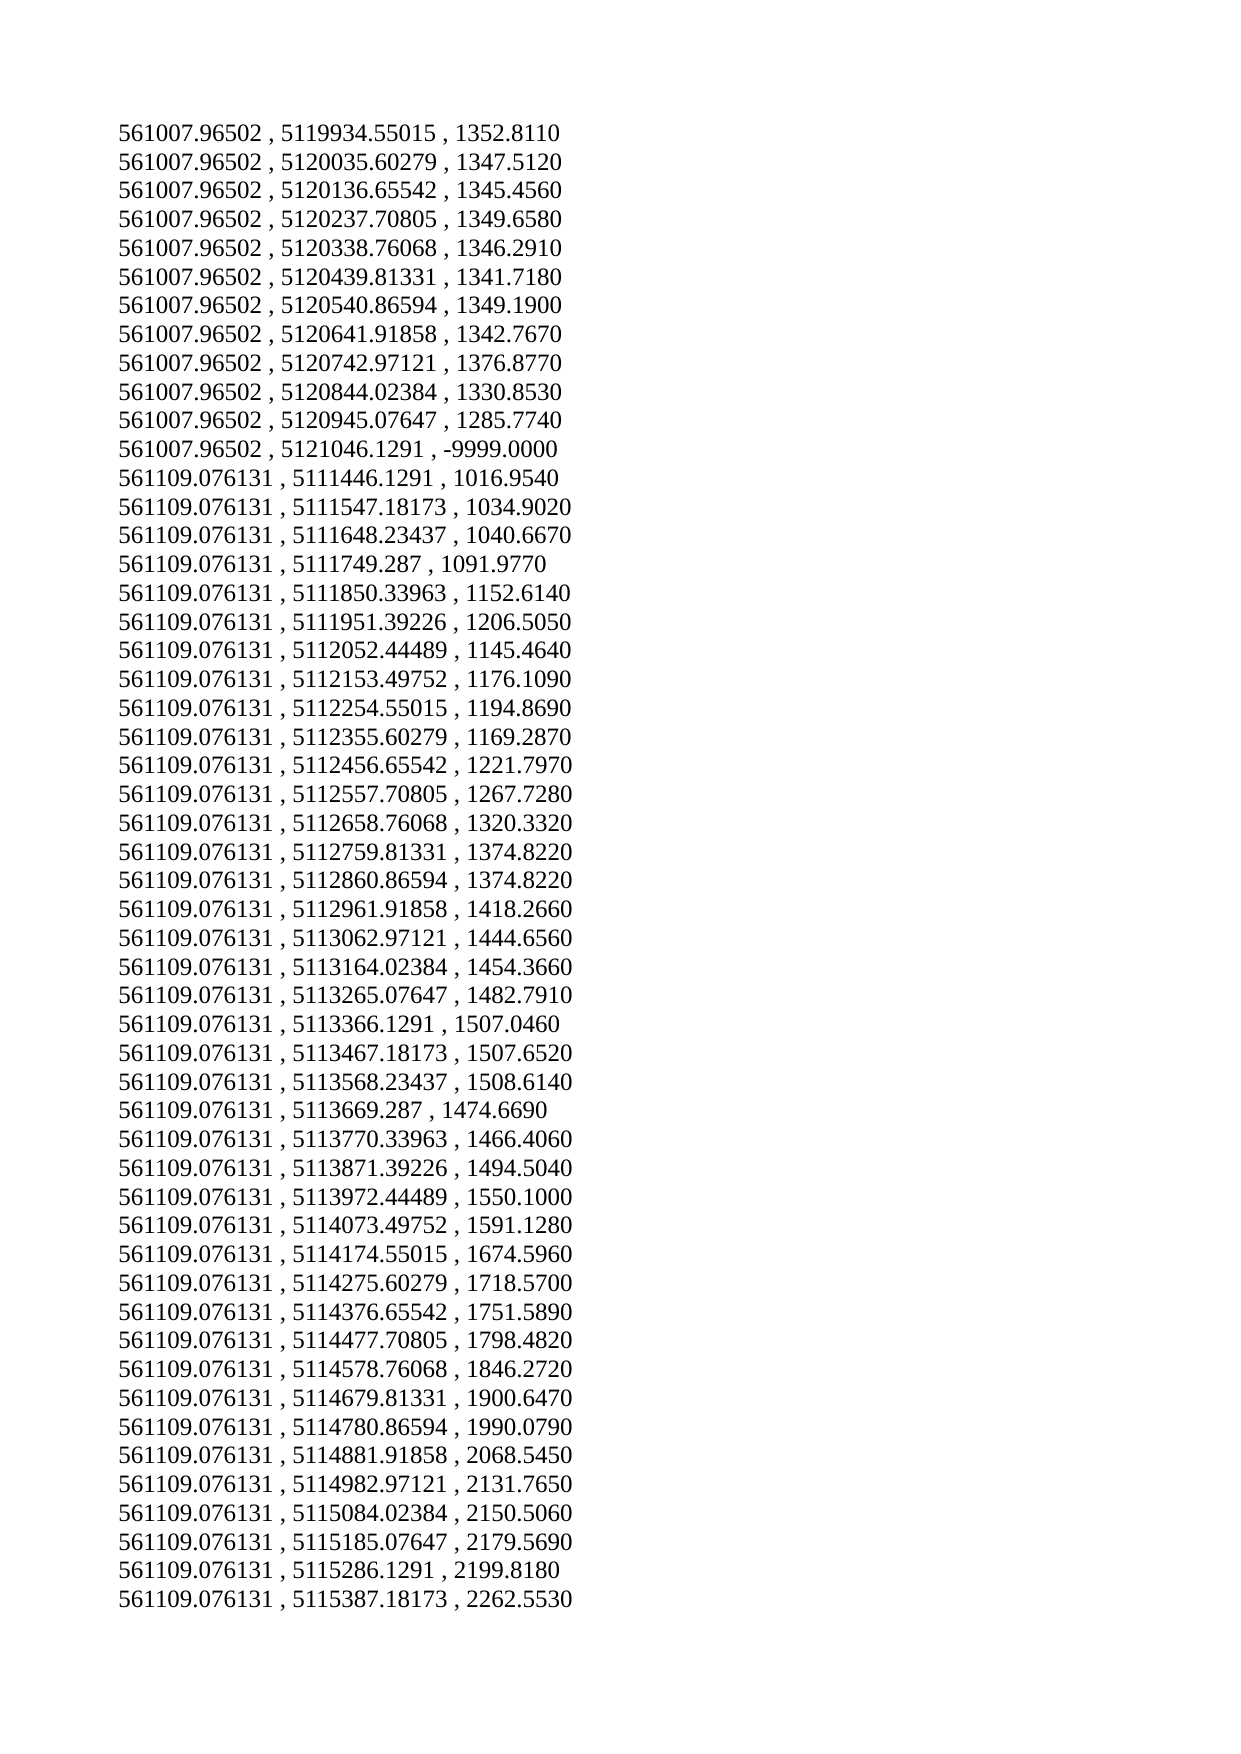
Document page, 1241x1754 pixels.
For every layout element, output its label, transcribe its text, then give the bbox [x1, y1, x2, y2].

text 561109.076131 , 5113467.18173 , 1507.6520 [118, 1038, 1122, 1067]
text 561109.076131 , 5114578.76068 , 1846.2720 [118, 1354, 1122, 1383]
text 561109.076131 , 5113265.07647 , 1482.7910 [118, 981, 1122, 1009]
text 561007.96502 , 5119934.55015 , 1352.8110 [118, 118, 1122, 147]
text 561109.076131 , 5112254.55015 , 1194.8690 [118, 693, 1122, 722]
text 561109.076131 , 5114881.91858 , 2068.5450 [118, 1441, 1122, 1469]
text 561007.96502 , 5120237.70805 , 1349.6580 [118, 204, 1122, 233]
text 561007.96502 , 5120844.02384 , 1330.8530 [118, 377, 1122, 406]
text 561109.076131 , 5112658.76068 , 1320.3320 [118, 808, 1122, 837]
text 561007.96502 , 5120641.91858 , 1342.7670 [118, 319, 1122, 348]
text 561109.076131 , 5113669.287 , 1474.6690 [118, 1096, 1122, 1124]
text 561109.076131 , 5112557.70805 , 1267.7280 [118, 779, 1122, 808]
text 561109.076131 , 5114982.97121 , 2131.7650 [118, 1469, 1122, 1498]
text 561109.076131 , 5115286.1291 , 2199.8180 [118, 1556, 1122, 1584]
text 561109.076131 , 5113568.23437 , 1508.6140 [118, 1067, 1122, 1096]
text 561007.96502 , 5120742.97121 , 1376.8770 [118, 348, 1122, 377]
text 561109.076131 , 5111446.1291 , 1016.9540 [118, 463, 1122, 492]
text 561109.076131 , 5115387.18173 , 2262.5530 [118, 1584, 1122, 1613]
text 561007.96502 , 5120035.60279 , 1347.5120 [118, 147, 1122, 176]
text 561109.076131 , 5113366.1291 , 1507.0460 [118, 1009, 1122, 1038]
text 561109.076131 , 5115084.02384 , 2150.5060 [118, 1498, 1122, 1527]
text 561109.076131 , 5114174.55015 , 1674.5960 [118, 1239, 1122, 1268]
text 561109.076131 , 5114679.81331 , 1900.6470 [118, 1383, 1122, 1412]
text 561109.076131 , 5114073.49752 , 1591.1280 [118, 1211, 1122, 1239]
text 561109.076131 , 5112153.49752 , 1176.1090 [118, 664, 1122, 693]
text 561109.076131 , 5114477.70805 , 1798.4820 [118, 1326, 1122, 1354]
text 561007.96502 , 5120540.86594 , 1349.1900 [118, 291, 1122, 319]
text 561109.076131 , 5112456.65542 , 1221.7970 [118, 751, 1122, 779]
text 561109.076131 , 5112355.60279 , 1169.2870 [118, 722, 1122, 751]
text 561109.076131 , 5111648.23437 , 1040.6670 [118, 521, 1122, 549]
text 561109.076131 , 5111850.33963 , 1152.6140 [118, 578, 1122, 607]
text 561007.96502 , 5120136.65542 , 1345.4560 [118, 176, 1122, 204]
text 561109.076131 , 5112961.91858 , 1418.2660 [118, 894, 1122, 923]
text 561007.96502 , 5121046.1291 , -9999.0000 [118, 434, 1122, 463]
text 561109.076131 , 5113770.33963 , 1466.4060 [118, 1124, 1122, 1153]
text 561109.076131 , 5112759.81331 , 1374.8220 [118, 837, 1122, 866]
text 561109.076131 , 5114275.60279 , 1718.5700 [118, 1268, 1122, 1297]
text 561109.076131 , 5111547.18173 , 1034.9020 [118, 492, 1122, 521]
text 561109.076131 , 5115185.07647 , 2179.5690 [118, 1527, 1122, 1556]
text 561109.076131 , 5114780.86594 , 1990.0790 [118, 1412, 1122, 1441]
text 561109.076131 , 5112052.44489 , 1145.4640 [118, 636, 1122, 664]
text 561109.076131 , 5112860.86594 , 1374.8220 [118, 866, 1122, 894]
text 561109.076131 , 5111951.39226 , 1206.5050 [118, 607, 1122, 636]
text 561109.076131 , 5111749.287 , 1091.9770 [118, 549, 1122, 578]
text 561007.96502 , 5120439.81331 , 1341.7180 [118, 262, 1122, 291]
text 561109.076131 , 5113871.39226 , 1494.5040 [118, 1153, 1122, 1182]
text 561109.076131 , 5114376.65542 , 1751.5890 [118, 1297, 1122, 1326]
text 561109.076131 , 5113164.02384 , 1454.3660 [118, 952, 1122, 981]
text 561007.96502 , 5120945.07647 , 1285.7740 [118, 406, 1122, 434]
text 561007.96502 , 5120338.76068 , 1346.2910 [118, 233, 1122, 262]
text 561109.076131 , 5113972.44489 , 1550.1000 [118, 1182, 1122, 1211]
text 561109.076131 , 5113062.97121 , 1444.6560 [118, 923, 1122, 952]
